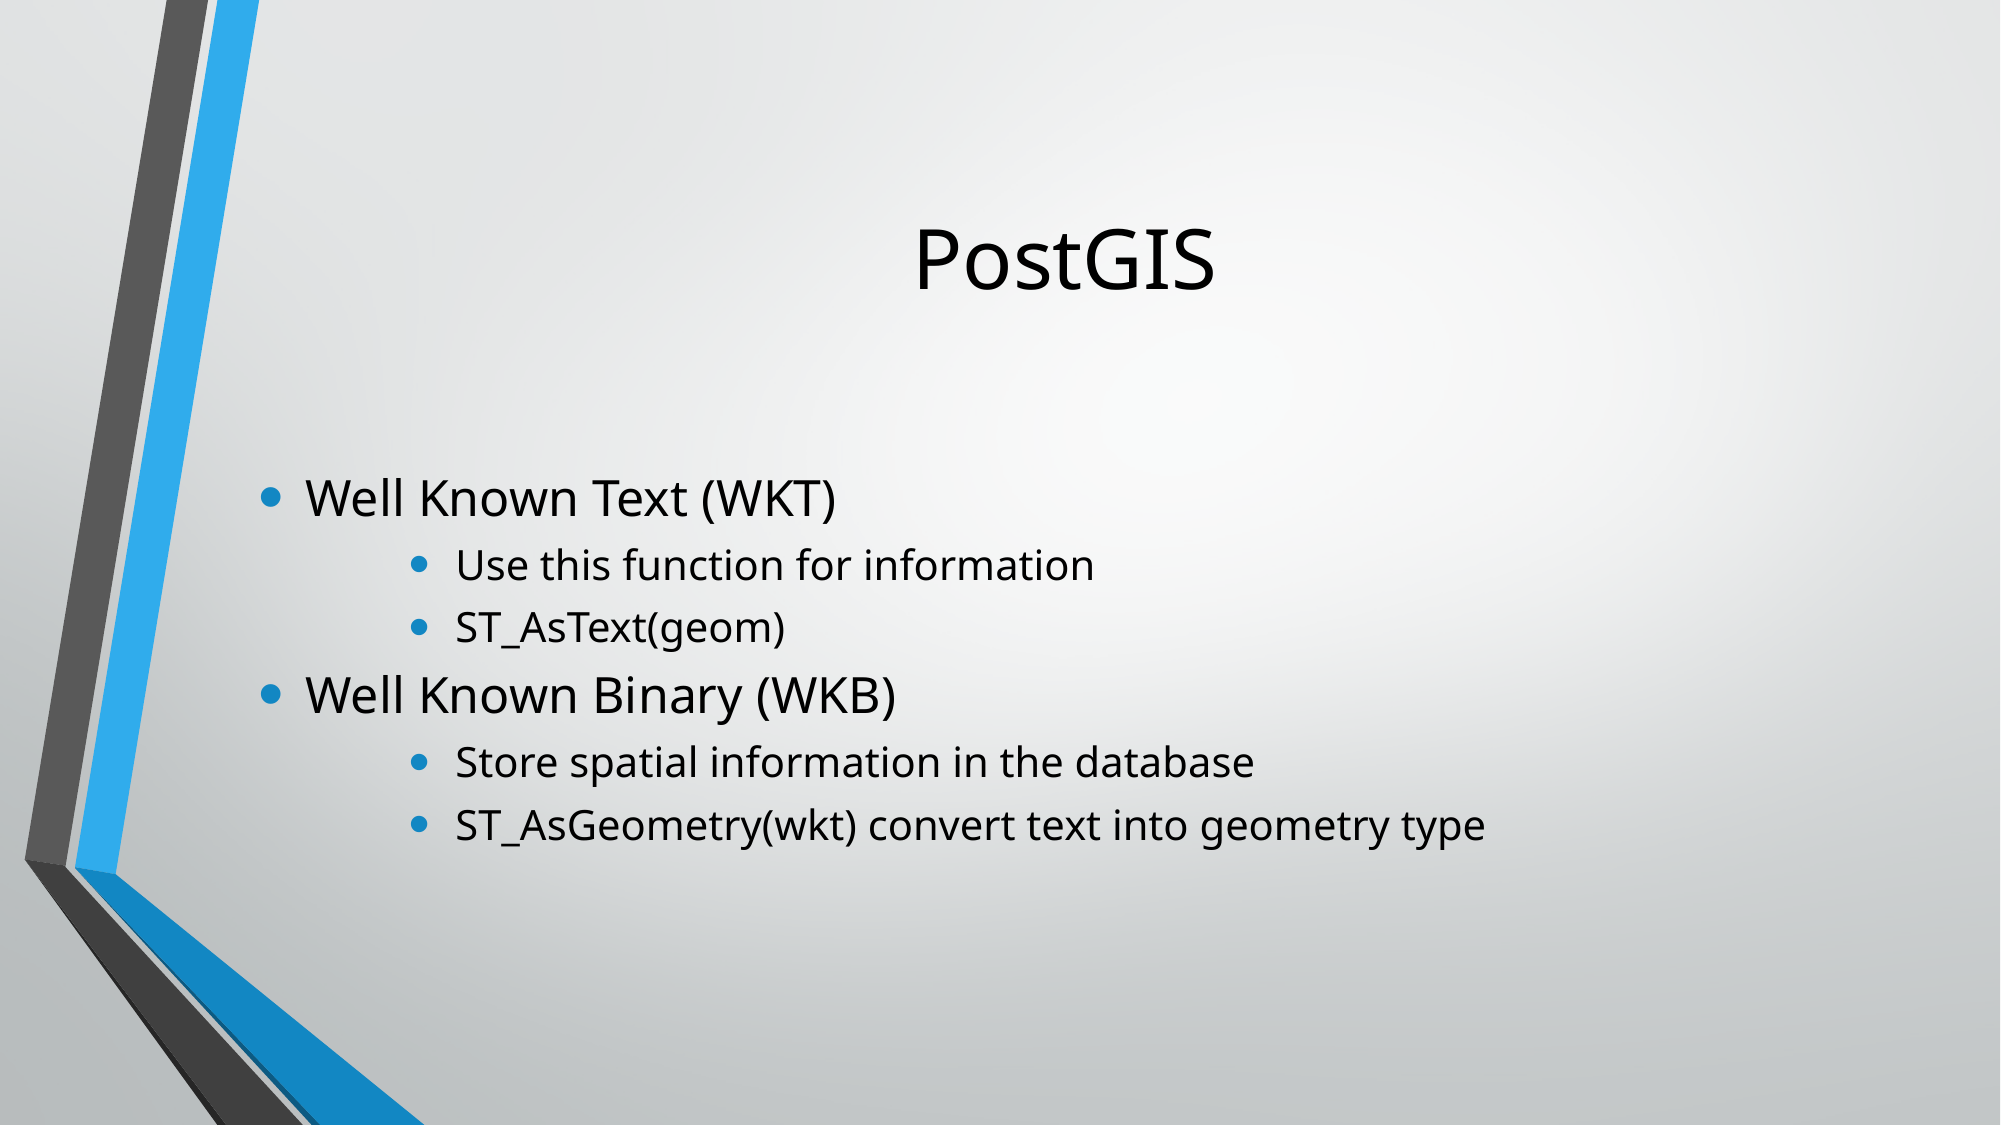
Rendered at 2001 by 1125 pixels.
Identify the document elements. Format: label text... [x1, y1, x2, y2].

title PostGIS [243, 112, 1887, 400]
list Well Known Text (WKT) Use this function for information ST_AsText(geom) Well Known Binary (WKB) Store spatial information in the database ST_AsGeometry(wkt) convert text into geometry type [243, 437, 1887, 950]
